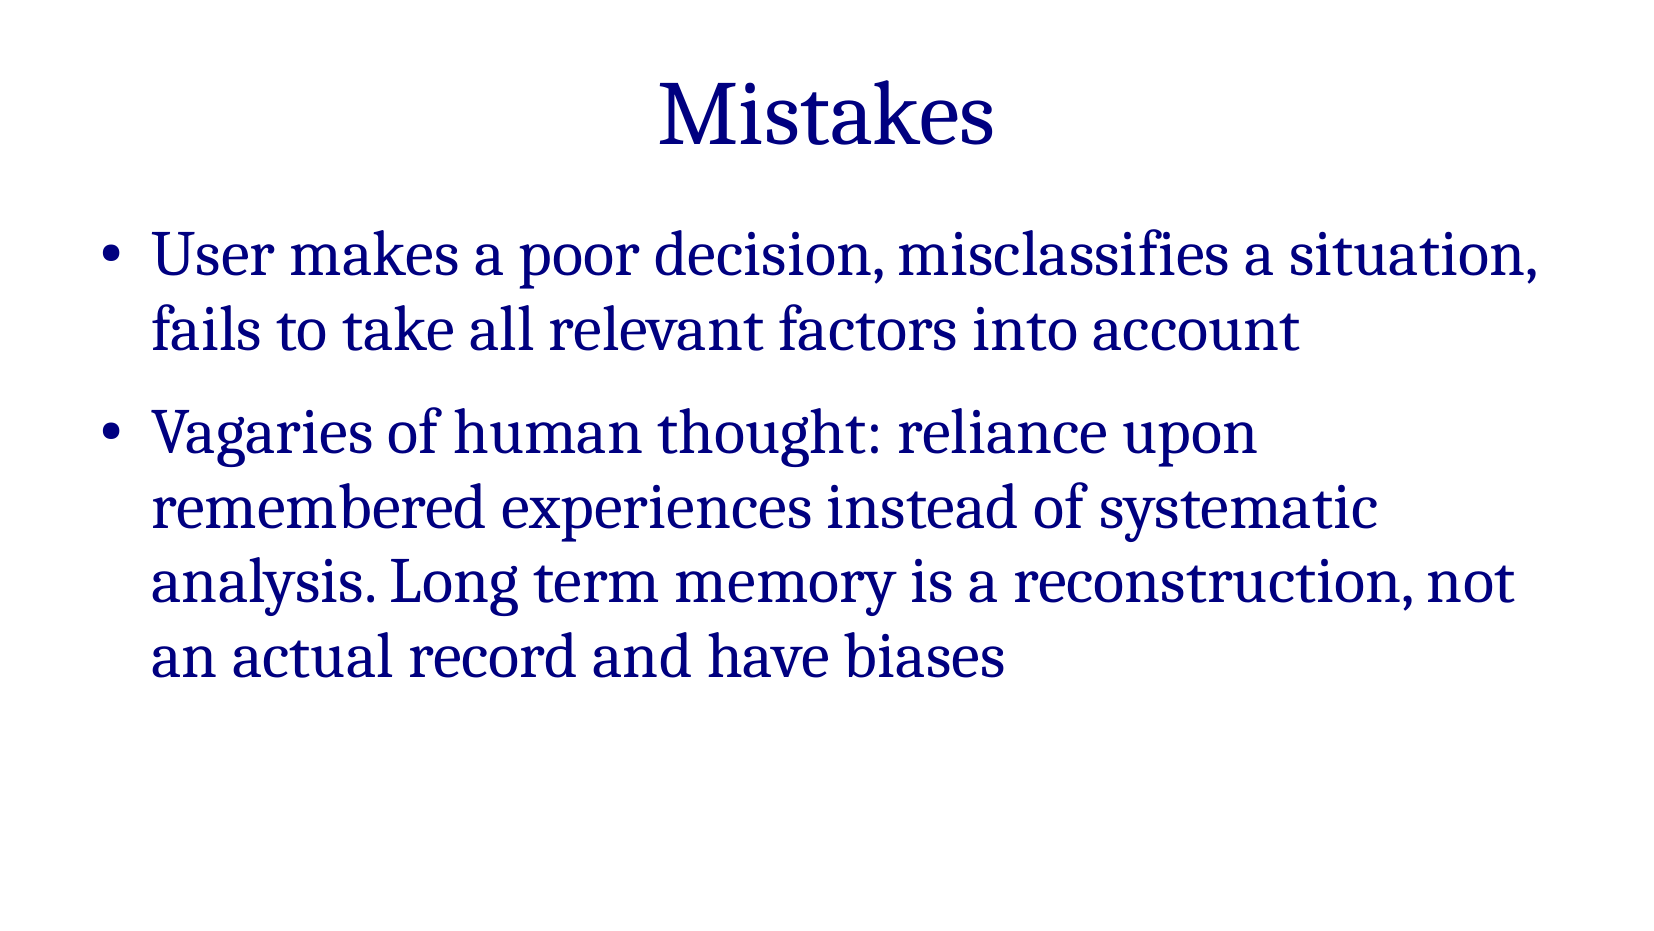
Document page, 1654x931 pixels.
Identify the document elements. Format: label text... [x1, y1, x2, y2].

title Mistakes [82, 37, 1571, 193]
list User makes a poor decision, misclassifies a situation, fails to take all relevant factors into account Vagaries of human thought: reliance upon remembered experiences instead of systematic analysis. Long term memory is a reconstruction, not an actual record and have biases [82, 217, 1571, 758]
